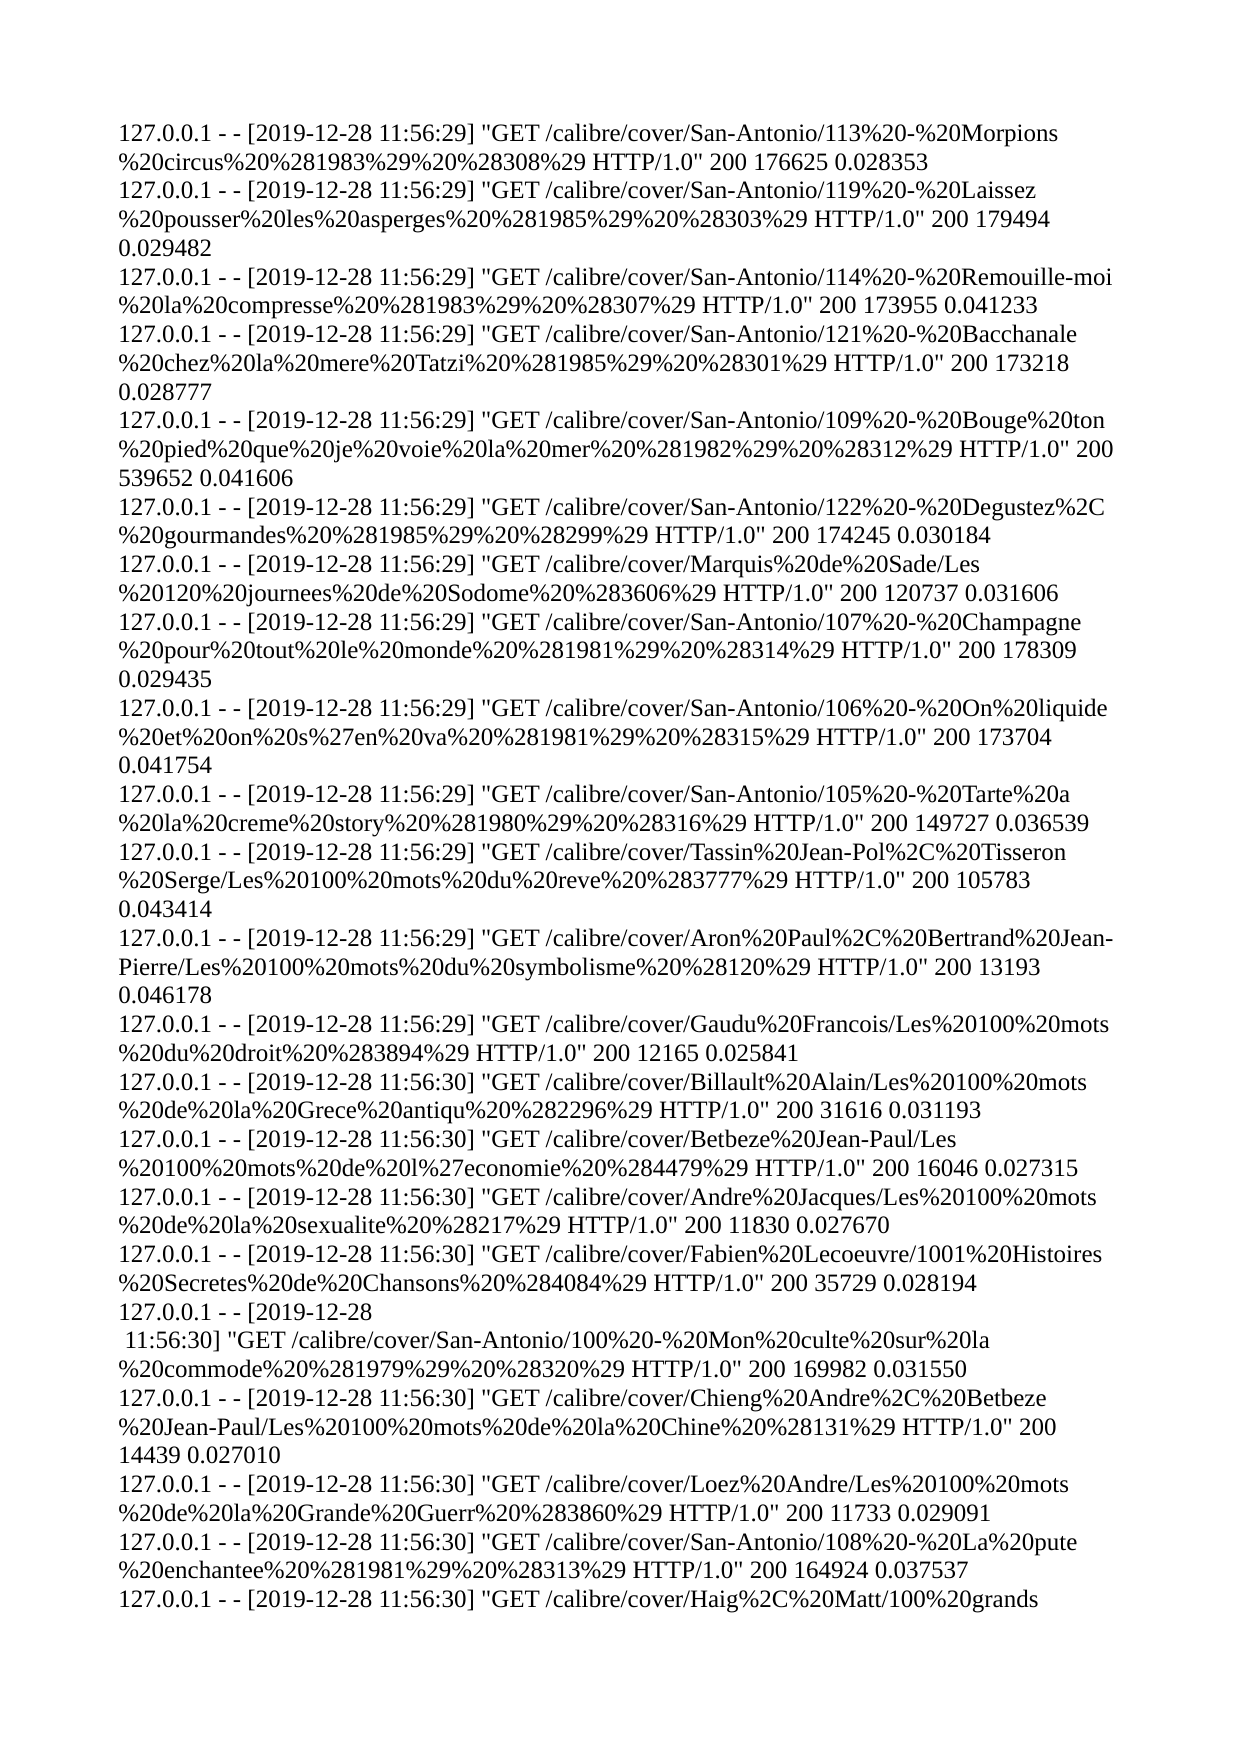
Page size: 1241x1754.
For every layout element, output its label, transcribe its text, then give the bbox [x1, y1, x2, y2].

text 127.0.0.1 - - [2019-12-28 11:56:29] "GET /calibre/cover/San-Antonio/113%20-%20Morpions%20circus%20%281983%29%20%28308%29 HTTP/1.0" 200 176625 0.028353 127.0.0.1 - - [2019-12-28 11:56:29] "GET /calibre/cover/San-Antonio/119%20-%20Laissez%20pousser%20les%20asperges%20%281985%29%20%28303%29 HTTP/1.0" 200 179494 0.029482 127.0.0.1 - - [2019-12-28 11:56:29] "GET /calibre/cover/San-Antonio/114%20-%20Remouille-moi%20la%20compresse%20%281983%29%20%28307%29 HTTP/1.0" 200 173955 0.041233 127.0.0.1 - - [2019-12-28 11:56:29] "GET /calibre/cover/San-Antonio/121%20-%20Bacchanale%20chez%20la%20mere%20Tatzi%20%281985%29%20%28301%29 HTTP/1.0" 200 173218 0.028777 127.0.0.1 - - [2019-12-28 11:56:29] "GET /calibre/cover/San-Antonio/109%20-%20Bouge%20ton%20pied%20que%20je%20voie%20la%20mer%20%281982%29%20%28312%29 HTTP/1.0" 200 539652 0.041606 127.0.0.1 - - [2019-12-28 11:56:29] "GET /calibre/cover/San-Antonio/122%20-%20Degustez%2C%20gourmandes%20%281985%29%20%28299%29 HTTP/1.0" 200 174245 0.030184 127.0.0.1 - - [2019-12-28 11:56:29] "GET /calibre/cover/Marquis%20de%20Sade/Les%20120%20journees%20de%20Sodome%20%283606%29 HTTP/1.0" 200 120737 0.031606 127.0.0.1 - - [2019-12-28 11:56:29] "GET /calibre/cover/San-Antonio/107%20-%20Champagne%20pour%20tout%20le%20monde%20%281981%29%20%28314%29 HTTP/1.0" 200 178309 0.029435 127.0.0.1 - - [2019-12-28 11:56:29] "GET /calibre/cover/San-Antonio/106%20-%20On%20liquide%20et%20on%20s%27en%20va%20%281981%29%20%28315%29 HTTP/1.0" 200 173704 0.041754 127.0.0.1 - - [2019-12-28 11:56:29] "GET /calibre/cover/San-Antonio/105%20-%20Tarte%20a%20la%20creme%20story%20%281980%29%20%28316%29 HTTP/1.0" 200 149727 0.036539 127.0.0.1 - - [2019-12-28 11:56:29] "GET /calibre/cover/Tassin%20Jean-Pol%2C%20Tisseron%20Serge/Les%20100%20mots%20du%20reve%20%283777%29 HTTP/1.0" 200 105783 0.043414 127.0.0.1 - - [2019-12-28 11:56:29] "GET /calibre/cover/Aron%20Paul%2C%20Bertrand%20Jean-Pierre/Les%20100%20mots%20du%20symbolisme%20%28120%29 HTTP/1.0" 200 13193 0.046178 127.0.0.1 - - [2019-12-28 11:56:29] "GET /calibre/cover/Gaudu%20Francois/Les%20100%20mots%20du%20droit%20%283894%29 HTTP/1.0" 200 12165 0.025841 127.0.0.1 - - [2019-12-28 11:56:30] "GET /calibre/cover/Billault%20Alain/Les%20100%20mots%20de%20la%20Grece%20antiqu%20%282296%29 HTTP/1.0" 200 31616 0.031193 127.0.0.1 - - [2019-12-28 11:56:30] "GET /calibre/cover/Betbeze%20Jean-Paul/Les%20100%20mots%20de%20l%27economie%20%284479%29 HTTP/1.0" 200 16046 0.027315 127.0.0.1 - - [2019-12-28 11:56:30] "GET /calibre/cover/Andre%20Jacques/Les%20100%20mots%20de%20la%20sexualite%20%28217%29 HTTP/1.0" 200 11830 0.027670 127.0.0.1 - - [2019-12-28 11:56:30] "GET /calibre/cover/Fabien%20Lecoeuvre/1001%20Histoires%20Secretes%20de%20Chansons%20%284084%29 HTTP/1.0" 200 35729 0.028194 127.0.0.1 - - [2019-12-28 [118, 118, 1122, 1326]
text 11:56:30] "GET /calibre/cover/San-Antonio/100%20-%20Mon%20culte%20sur%20la%20commode%20%281979%29%20%28320%29 HTTP/1.0" 200 169982 0.031550 127.0.0.1 - - [2019-12-28 11:56:30] "GET /calibre/cover/Chieng%20Andre%2C%20Betbeze%20Jean-Paul/Les%20100%20mots%20de%20la%20Chine%20%28131%29 HTTP/1.0" 200 14439 0.027010 127.0.0.1 - - [2019-12-28 11:56:30] "GET /calibre/cover/Loez%20Andre/Les%20100%20mots%20de%20la%20Grande%20Guerr%20%283860%29 HTTP/1.0" 200 11733 0.029091 127.0.0.1 - - [2019-12-28 11:56:30] "GET /calibre/cover/San-Antonio/108%20-%20La%20pute%20enchantee%20%281981%29%20%28313%29 HTTP/1.0" 200 164924 0.037537 127.0.0.1 - - [2019-12-28 11:56:30] "GET /calibre/cover/Haig%2C%20Matt/100%20grands [118, 1326, 1122, 1613]
